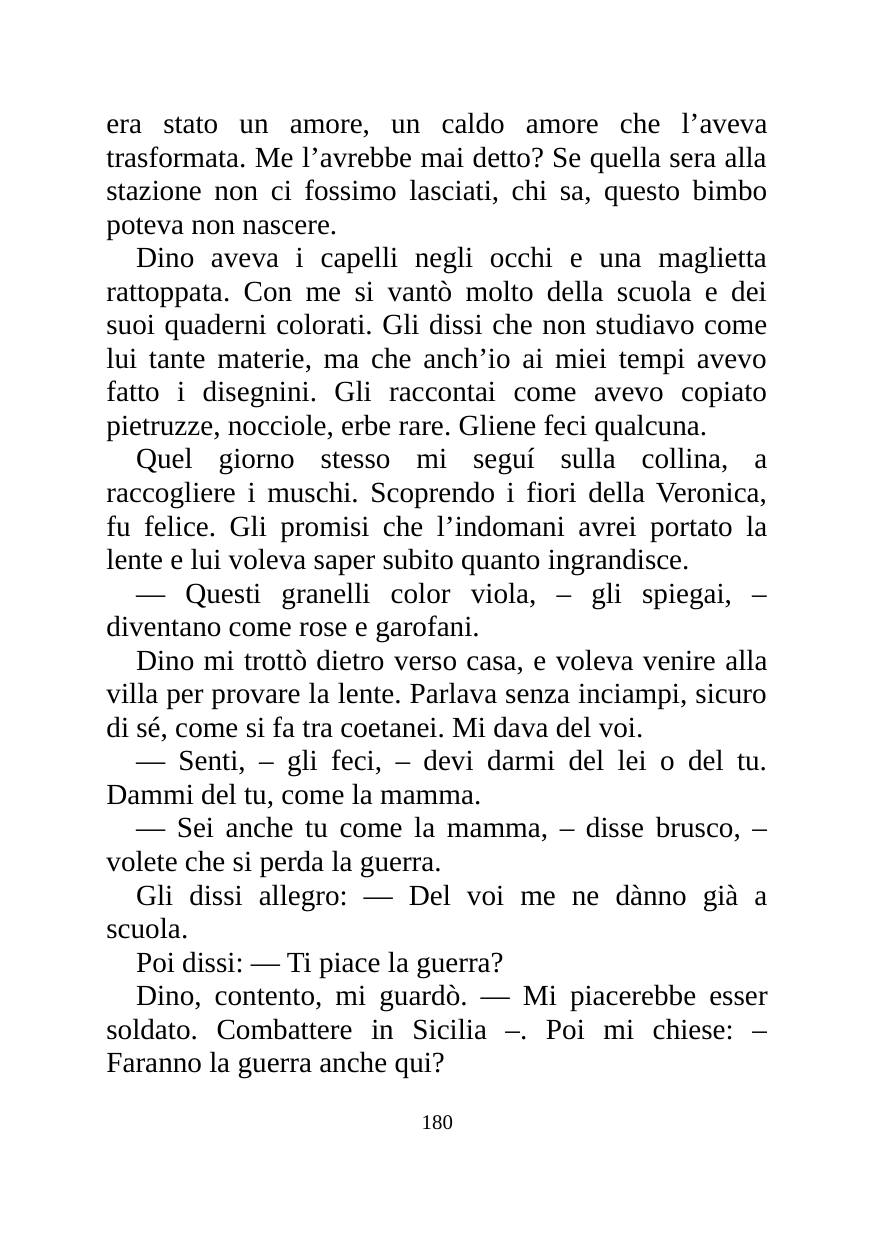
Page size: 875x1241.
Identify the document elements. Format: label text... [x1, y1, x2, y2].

text Dino, contento, mi guardò. — Mi piacerebbe esser soldato. Combattere in Sicilia –. Poi mi chiese: – Faranno la guerra anche qui? [106, 978, 768, 1079]
text Quel giorno stesso mi seguí sulla collina, a raccogliere i muschi. Scoprendo i fiori della Veronica, fu felice. Gli promisi che l’indomani avrei portato la lente e lui voleva saper subito quanto ingrandisce. [106, 442, 768, 576]
text era stato un amore, un caldo amore che l’aveva trasformata. Me l’avrebbe mai detto? Se quella sera alla stazione non ci fossimo lasciati, chi sa, questo bimbo poteva non nascere. [106, 106, 768, 240]
text — Questi granelli color viola, – gli spiegai, – diventano come rose e garofani. [106, 576, 768, 643]
text — Senti, – gli feci, – devi darmi del lei o del tu. Dammi del tu, come la mamma. [106, 743, 768, 811]
text Poi dissi: — Ti piace la guerra? [106, 945, 768, 978]
text Dino aveva i capelli negli occhi e una maglietta rattoppata. Con me si vantò molto della scuola e dei suoi quaderni colorati. Gli dissi che non studiavo come lui tante materie, ma che anch’io ai miei tempi avevo fatto i disegnini. Gli raccontai come avevo copiato pietruzze, nocciole, erbe rare. Gliene feci qualcuna. [106, 240, 768, 442]
text — Sei anche tu come la mamma, – disse brusco, – volete che si perda la guerra. [106, 811, 768, 878]
text Dino mi trottò dietro verso casa, e voleva venire alla villa per provare la lente. Parlava senza inciampi, sicuro di sé, come si fa tra coetanei. Mi dava del voi. [106, 643, 768, 743]
text Gli dissi allegro: — Del voi me ne dànno già a scuola. [106, 878, 768, 945]
